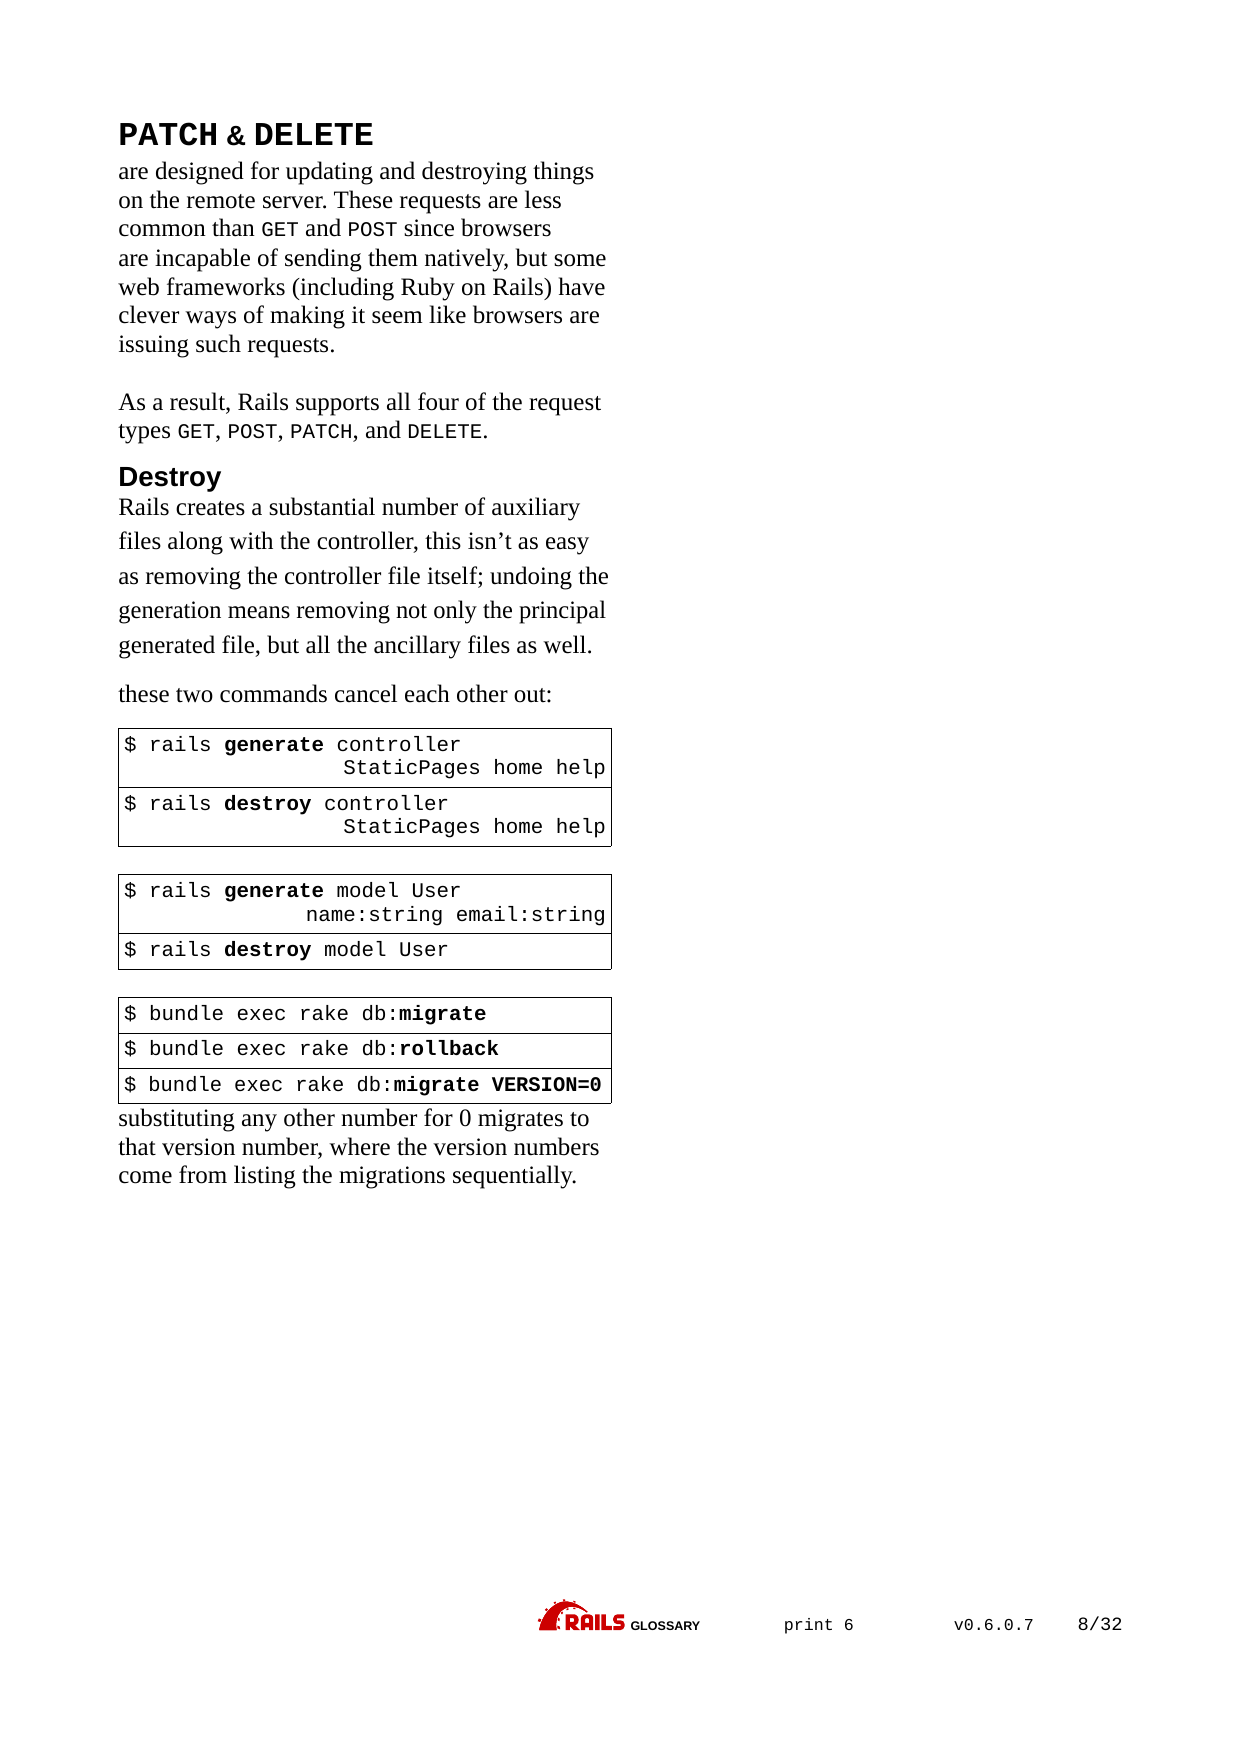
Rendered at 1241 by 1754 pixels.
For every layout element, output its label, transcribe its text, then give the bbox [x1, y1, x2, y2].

subtitle PATCH & DELETE [118, 118, 611, 156]
table_header $ rails generate model User name:string email:string [119, 875, 611, 933]
text are designed for updating and destroying things on the remote server. These requests are less common than GET and POST since browsers [118, 156, 611, 243]
table_cell $ rails destroy controller StaticPages home help [119, 788, 611, 846]
table_header $ bundle exec rake db:migrate [119, 998, 611, 1032]
text As a result, Rails supports all four of the request types GET, POST, PATCH, and DELETE. [118, 387, 611, 445]
subtitle Destroy [118, 460, 611, 492]
table_cell $ rails destroy model User [119, 934, 611, 968]
text are incapable of sending them natively, but some web frameworks (including Ruby on Rails) have clever ways of making it seem like browsers are issuing such requests. [118, 243, 611, 358]
text these two commands cancel each other out: [118, 679, 611, 707]
table_header $ rails generate controller StaticPages home help [119, 729, 611, 787]
text Rails creates a substantial number of auxiliary files along with the controller, this isn’t as easy as removing the controller file itself; undoing the generation means removing not only the principal generated file, but all the ancillary files as well. [118, 492, 611, 658]
text substituting any other number for 0 migrates to that version number, where the version numbers come from listing the migrations sequentially. [118, 1104, 611, 1189]
table_cell $ bundle exec rake db:rollback [119, 1034, 611, 1068]
table_cell $ bundle exec rake db:migrate VERSION=0 [119, 1069, 611, 1103]
